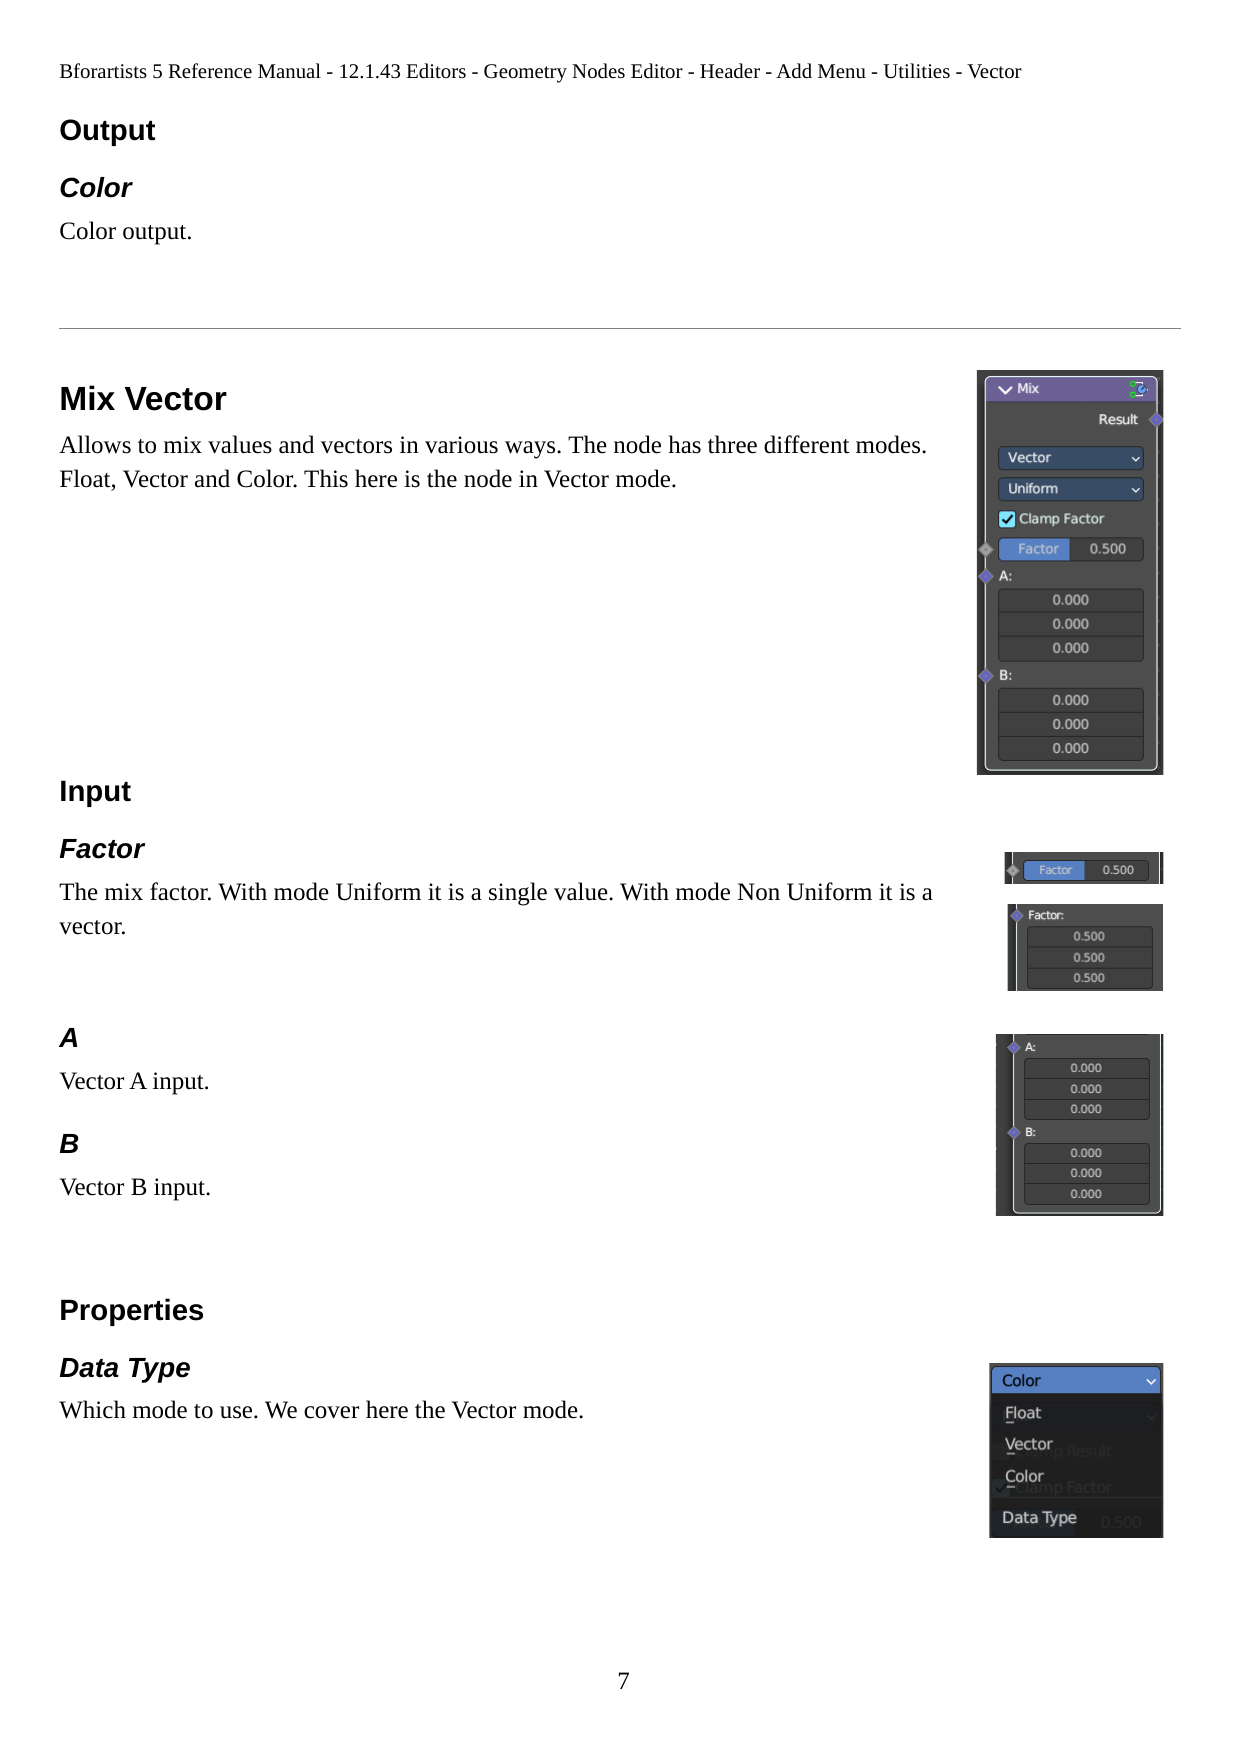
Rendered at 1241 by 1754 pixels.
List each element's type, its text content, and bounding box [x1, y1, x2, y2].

picture [1007, 904, 1164, 991]
subtitle Input [59, 773, 1181, 807]
text Color output. [59, 216, 1181, 244]
subtitle A [59, 1022, 1181, 1053]
subtitle Color [59, 171, 1181, 203]
subtitle Mix Vector [59, 379, 976, 417]
picture [1004, 852, 1164, 884]
text The mix factor. With mode Uniform it is a single value. With mode Non Uniform it is a vector. [59, 877, 1181, 940]
subtitle B [59, 1128, 995, 1159]
picture [995, 1034, 1164, 1216]
picture [976, 370, 1164, 775]
subtitle Data Type [59, 1351, 1181, 1383]
subtitle Properties [59, 1292, 1181, 1326]
subtitle [1164, 379, 1181, 417]
subtitle Factor [59, 832, 1181, 864]
subtitle [1164, 1128, 1181, 1159]
text Allows to mix values and vectors in various ways. The node has three different modes. Float, Vector and Color. This here is the node in Vector mode. [59, 430, 976, 493]
picture [989, 1363, 1164, 1538]
subtitle Output [59, 113, 1181, 146]
text [1164, 1066, 1181, 1095]
text Vector B input. [59, 1172, 995, 1201]
text Which mode to use. We cover here the Vector mode. [59, 1396, 989, 1424]
text Vector A input. [59, 1066, 995, 1095]
text [1164, 1172, 1181, 1201]
